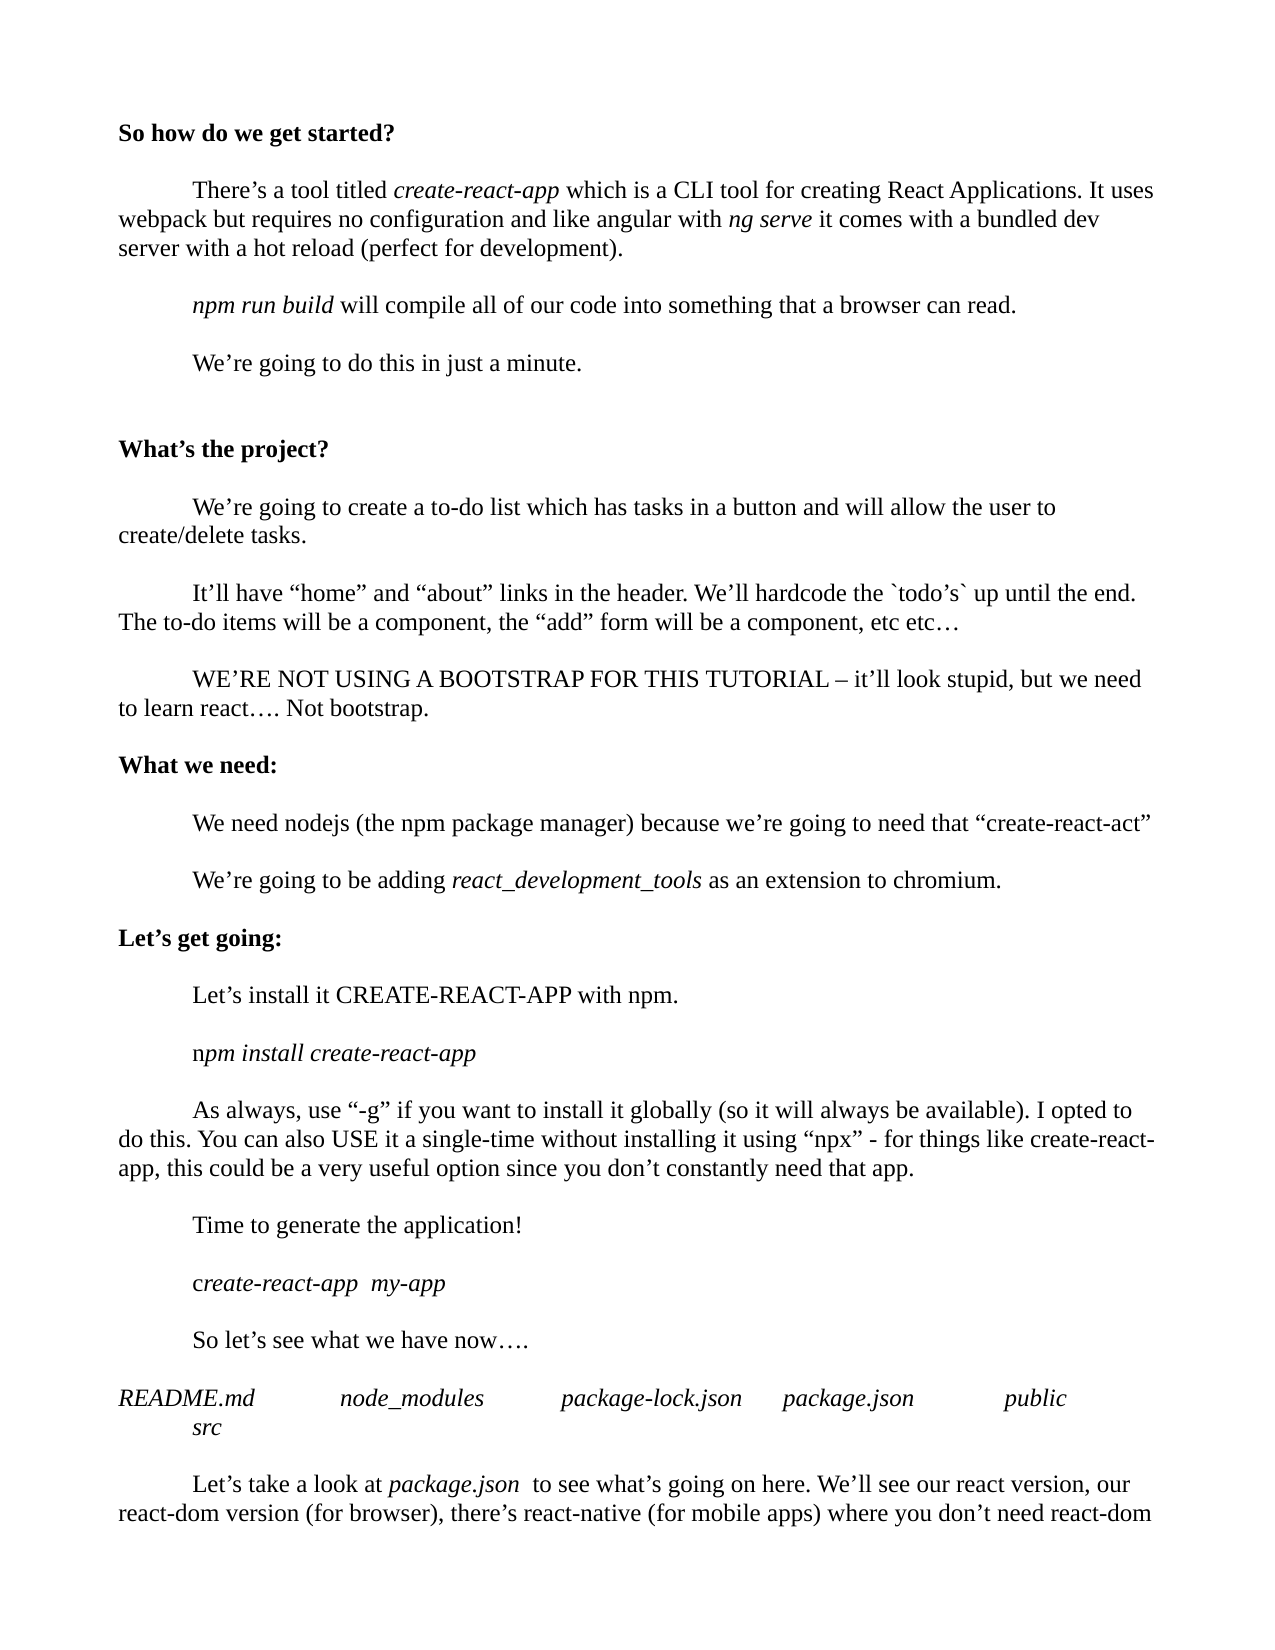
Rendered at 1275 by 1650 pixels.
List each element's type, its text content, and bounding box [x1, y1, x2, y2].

text Let’s take a look at package.json to see what’s going on here. We’ll see our react version, our react-dom version (for browser), there’s react-native (for mobile apps) where you don’t need react-dom [118, 1469, 1157, 1527]
text What we need: [118, 751, 1157, 779]
text We’re going to create a to-do list which has tasks in a button and will allow the user to create/delete tasks. [118, 492, 1157, 549]
text There’s a tool titled create-react-app which is a CLI tool for creating React Applications. It uses webpack but requires no configuration and like angular with ng serve it comes with a bundled dev server with a hot reload (perfect for development). [118, 176, 1157, 262]
text As always, use “-g” if you want to install it globally (so it will always be available). I opted to do this. You can also USE it a single-time without installing it using “npx” - for things like create-react-app, this could be a very useful option since you don’t constantly need that app. [118, 1096, 1157, 1182]
text It’ll have “home” and “about” links in the header. We’ll hardcode the `todo’s` up until the end. The to-do items will be a component, the “add” form will be a component, etc etc… [118, 578, 1157, 636]
text Let’s install it CREATE-REACT-APP with npm. [118, 981, 1157, 1009]
text So how do we get started? [118, 118, 1157, 147]
text Let’s get going: [118, 923, 1157, 952]
text We need nodejs (the npm package manager) because we’re going to need that “create-react-act” [118, 808, 1157, 837]
text Time to generate the application! [118, 1211, 1157, 1239]
text We’re going to be adding react_development_tools as an extension to chromium. [118, 866, 1157, 894]
text npm install create-react-app [118, 1038, 1157, 1067]
text So let’s see what we have now…. README.md node_modules package-lock.json package.json public src [118, 1326, 1157, 1441]
text create-react-app my-app [118, 1268, 1157, 1297]
text We’re going to do this in just a minute. [118, 348, 1157, 377]
text WE’RE NOT USING A BOOTSTRAP FOR THIS TUTORIAL – it’ll look stupid, but we need to learn react…. Not bootstrap. [118, 664, 1157, 722]
text What’s the project? [118, 434, 1157, 463]
text npm run build will compile all of our code into something that a browser can read. [118, 291, 1157, 319]
